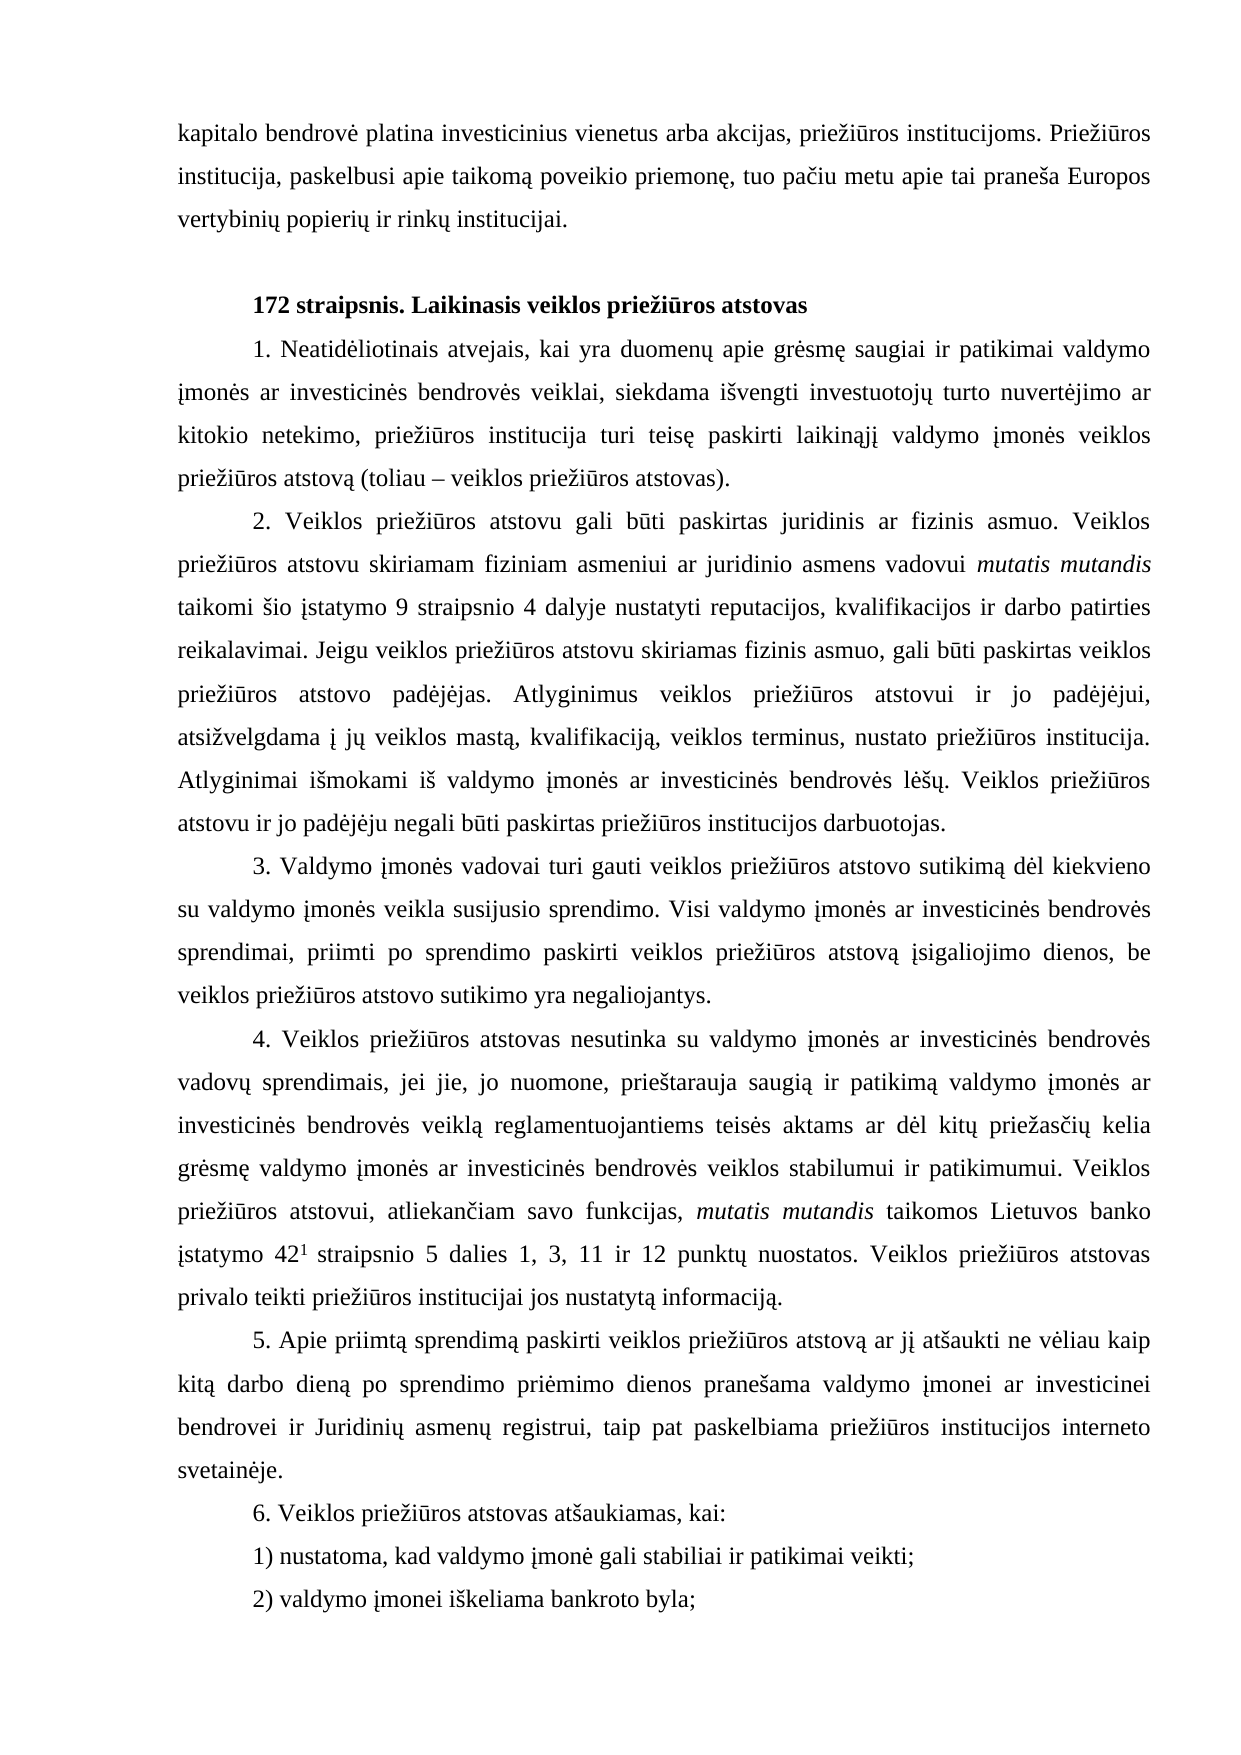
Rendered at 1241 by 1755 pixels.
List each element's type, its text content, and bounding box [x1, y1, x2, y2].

text 3. Valdymo įmonės vadovai turi gauti veiklos priežiūros atstovo sutikimą dėl kiekvieno su valdymo įmonės veikla susijusio sprendimo. Visi valdymo įmonės ar investicinės bendrovės sprendimai, priimti po sprendimo paskirti veiklos priežiūros atstovą įsigaliojimo dienos, be veiklos priežiūros atstovo sutikimo yra negaliojantys. [177, 851, 1152, 1009]
text 1. Neatidėliotinais atvejais, kai yra duomenų apie grėsmę saugiai ir patikimai valdymo įmonės ar investicinės bendrovės veiklai, siekdama išvengti investuotojų turto nuvertėjimo ar kitokio netekimo, priežiūros institucija turi teisę paskirti laikinąjį valdymo įmonės veiklos priežiūros atstovą (toliau – veiklos priežiūros atstovas). [177, 334, 1152, 492]
text 2) valdymo įmonei iškeliama bankroto byla; [177, 1584, 1152, 1613]
text 2. Veiklos priežiūros atstovu gali būti paskirtas juridinis ar fizinis asmuo. Veiklos priežiūros atstovu skiriamam fiziniam asmeniui ar juridinio asmens vadovui mutatis mutandis taikomi šio įstatymo 9 straipsnio 4 dalyje nustatyti reputacijos, kvalifikacijos ir darbo patirties reikalavimai. Jeigu veiklos priežiūros atstovu skiriamas fizinis asmuo, gali būti paskirtas veiklos priežiūros atstovo padėjėjas. Atlyginimus veiklos priežiūros atstovui ir jo padėjėjui, atsižvelgdama į jų veiklos mastą, kvalifikaciją, veiklos terminus, nustato priežiūros institucija. Atlyginimai išmokami iš valdymo įmonės ar investicinės bendrovės lėšų. Veiklos priežiūros atstovu ir jo padėjėju negali būti paskirtas priežiūros institucijos darbuotojas. [177, 506, 1152, 837]
text 5. Apie priimtą sprendimą paskirti veiklos priežiūros atstovą ar jį atšaukti ne vėliau kaip kitą darbo dieną po sprendimo priėmimo dienos pranešama valdymo įmonei ar investicinei bendrovei ir Juridinių asmenų registrui, taip pat paskelbiama priežiūros institucijos interneto svetainėje. [177, 1326, 1152, 1484]
text 1) nustatoma, kad valdymo įmonė gali stabiliai ir patikimai veikti; [177, 1541, 1152, 1570]
text kapitalo bendrovė platina investicinius vienetus arba akcijas, priežiūros institucijoms. Priežiūros institucija, paskelbusi apie taikomą poveikio priemonę, tuo pačiu metu apie tai praneša Europos vertybinių popierių ir rinkų institucijai. [177, 118, 1152, 233]
text 172 straipsnis. Laikinasis veiklos priežiūros atstovas [177, 291, 1152, 319]
text 6. Veiklos priežiūros atstovas atšaukiamas, kai: [177, 1498, 1152, 1527]
text 4. Veiklos priežiūros atstovas nesutinka su valdymo įmonės ar investicinės bendrovės vadovų sprendimais, jei jie, jo nuomone, prieštarauja saugią ir patikimą valdymo įmonės ar investicinės bendrovės veiklą reglamentuojantiems teisės aktams ar dėl kitų priežasčių kelia grėsmę valdymo įmonės ar investicinės bendrovės veiklos stabilumui ir patikimumui. Veiklos priežiūros atstovui, atliekančiam savo funkcijas, mutatis mutandis taikomos Lietuvos banko įstatymo 421 straipsnio 5 dalies 1, 3, 11 ir 12 punktų nuostatos. Veiklos priežiūros atstovas privalo teikti priežiūros institucijai jos nustatytą informaciją. [177, 1024, 1152, 1311]
